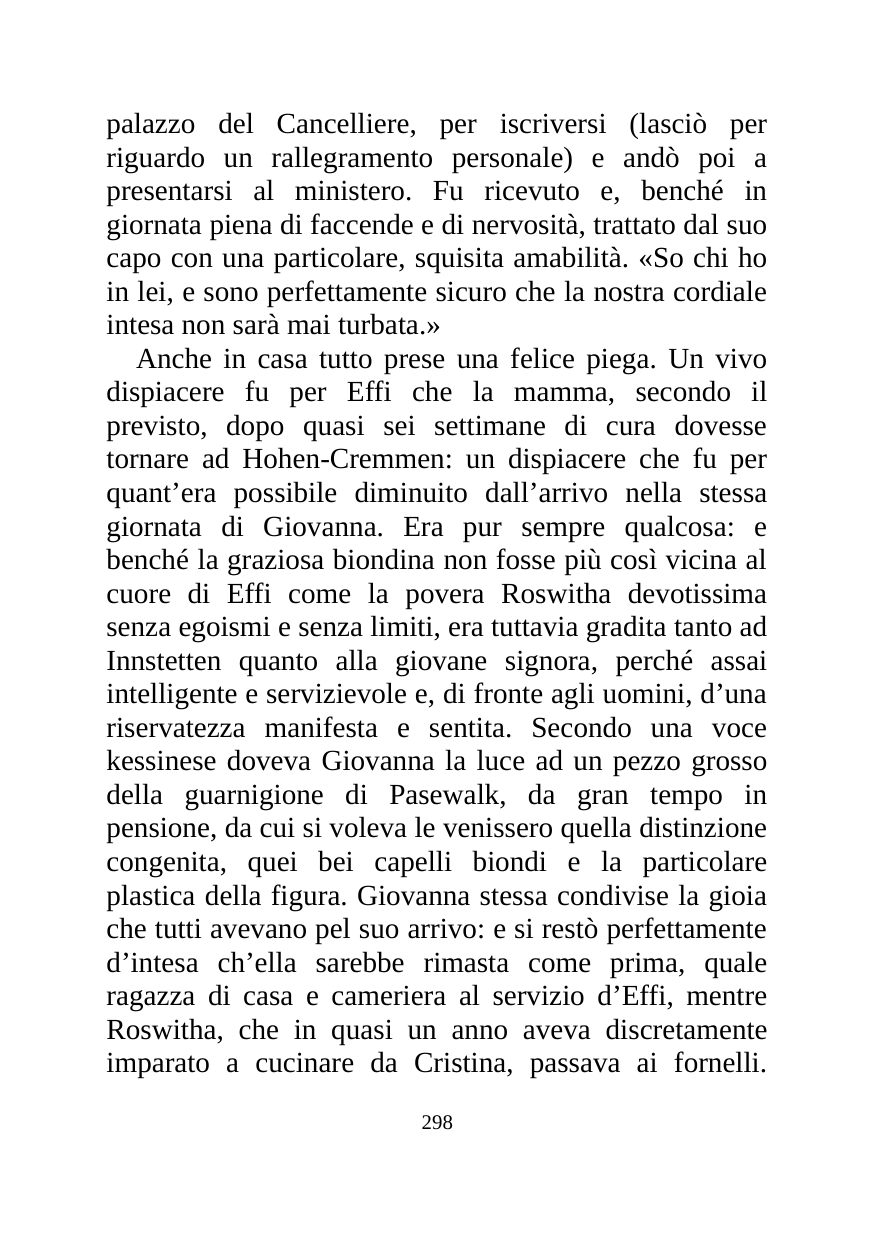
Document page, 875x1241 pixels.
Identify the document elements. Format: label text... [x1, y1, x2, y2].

text Anche in casa tutto prese una felice piega. Un vivo dispiacere fu per Effi che la mamma, secondo il previsto, dopo quasi sei settimane di cura dovesse tornare ad Hohen-Cremmen: un dispiacere che fu per quant’era possibile diminuito dall’arrivo nella stessa giornata di Giovanna. Era pur sempre qualcosa: e benché la graziosa biondina non fosse più così vicina al cuore di Effi come la povera Roswitha devotissima senza egoismi e senza limiti, era tuttavia gradita tanto ad Innstetten quanto alla giovane signora, perché assai intelligente e servizievole e, di fronte agli uomini, d’una riservatezza manifesta e sentita. Secondo una voce kessinese doveva Giovanna la luce ad un pezzo grosso della guarnigione di Pasewalk, da gran tempo in pensione, da cui si voleva le venissero quella distinzione congenita, quei bei capelli biondi e la particolare plastica della figura. Giovanna stessa condivise la gioia che tutti avevano pel suo arrivo: e si restò perfettamente d’intesa ch’ella sarebbe rimasta come prima, quale ragazza di casa e cameriera al servizio d’Effi, mentre Roswitha, che in quasi un anno aveva discretamente imparato a cucinare da Cristina, passava ai fornelli. [106, 341, 768, 1079]
text palazzo del Cancelliere, per iscriversi (lasciò per riguardo un rallegramento personale) e andò poi a presentarsi al ministero. Fu ricevuto e, benché in giornata piena di faccende e di nervosità, trattato dal suo capo con una particolare, squisita amabilità. «So chi ho in lei, e sono perfettamente sicuro che la nostra cordiale intesa non sarà mai turbata.» [106, 106, 768, 341]
